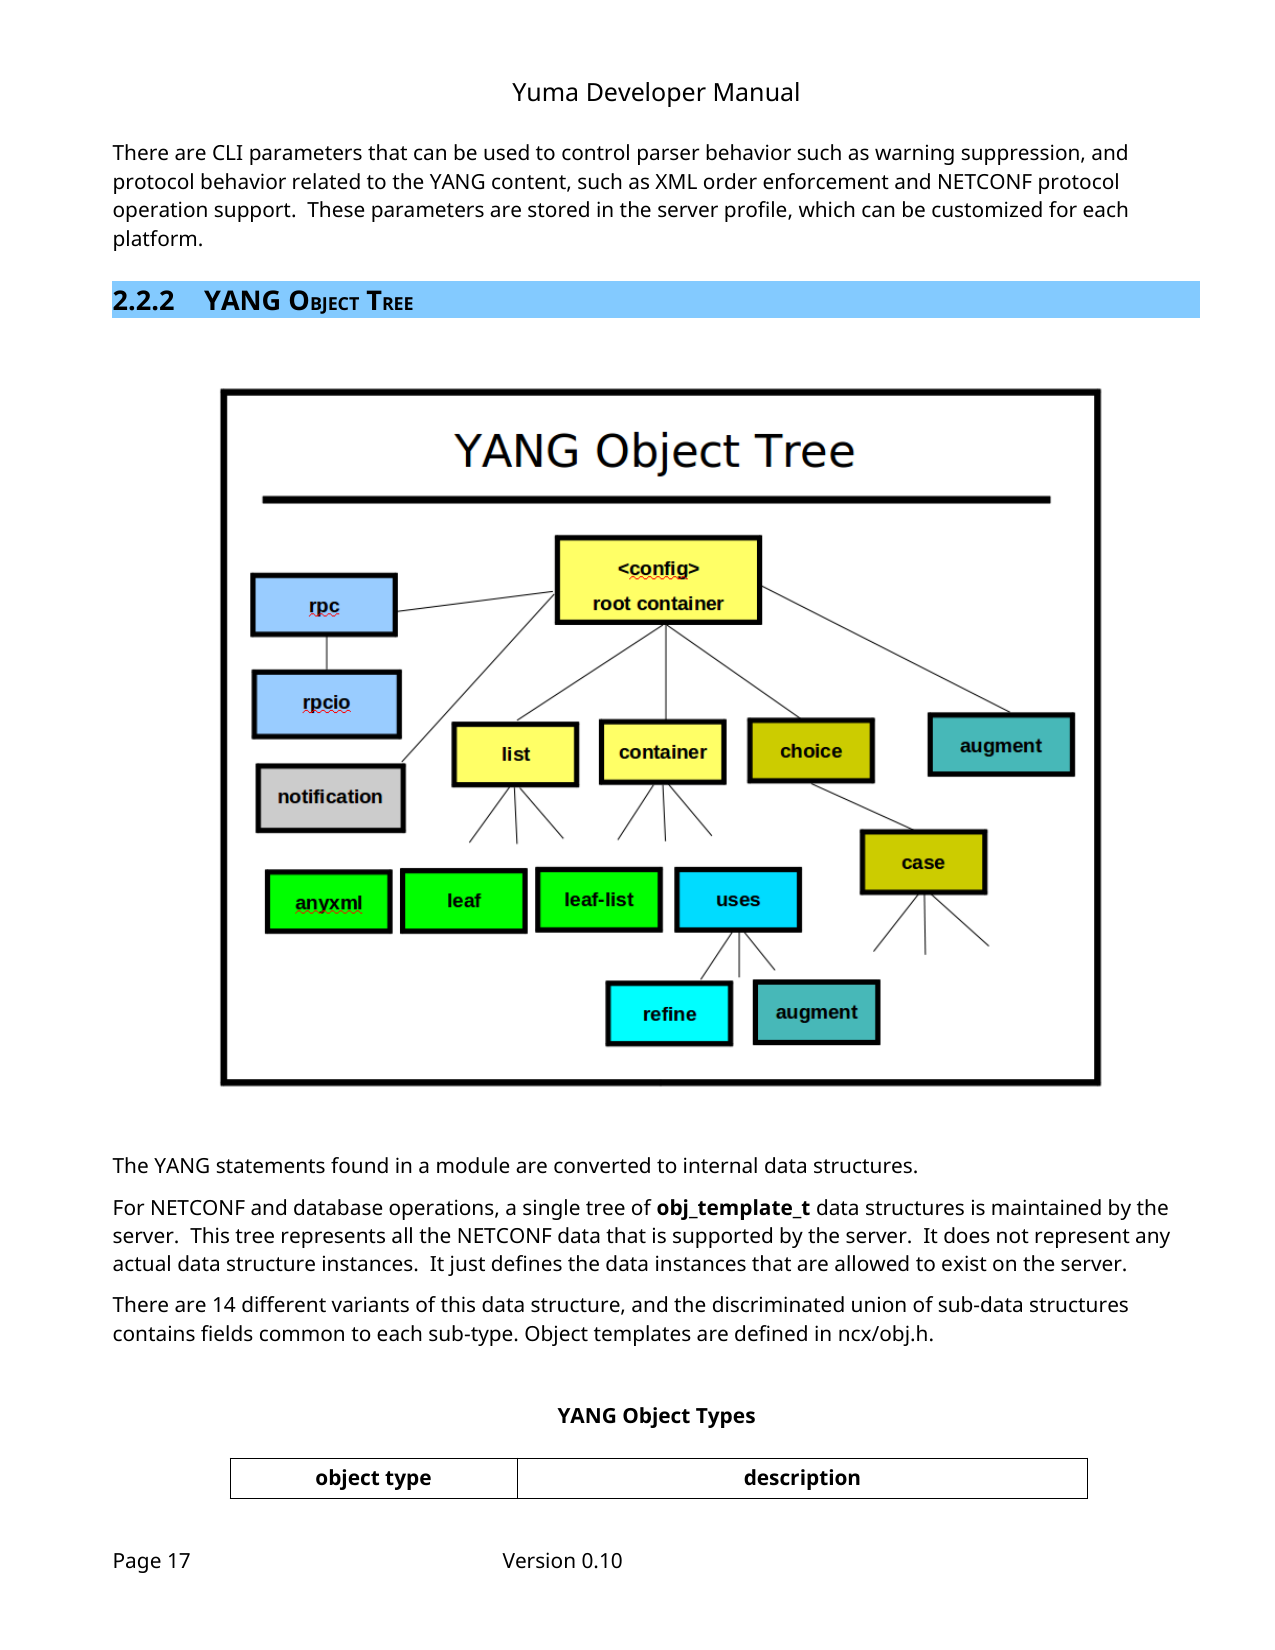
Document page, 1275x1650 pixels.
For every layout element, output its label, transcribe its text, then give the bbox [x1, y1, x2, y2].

text For NETCONF and database operations, a single tree of obj_template_t data structures is maintained by the server. This tree represents all the NETCONF data that is supported by the server. It does not represent any actual data structure instances. It just defines the data instances that are allowed to exist on the server. [112, 1193, 1200, 1278]
table_header object type [231, 1459, 517, 1498]
picture [154, 347, 1158, 1111]
subtitle YANG Object Tree [112, 281, 1200, 318]
text There are 14 different variants of this data structure, and the discriminated union of sub-data structures contains fields common to each sub-type. Object templates are defined in ncx/obj.h. [112, 1290, 1200, 1347]
text There are CLI parameters that can be used to control parser behavior such as warning suppression, and protocol behavior related to the YANG content, such as XML order enforcement and NETCONF protocol operation support. These parameters are stored in the server profile, which can be customized for each platform. [112, 138, 1200, 252]
subtitle YANG Object Types [127, 1401, 1185, 1429]
table_header description [518, 1459, 1087, 1498]
text The YANG statements found in a module are converted to internal data structures. [112, 1152, 1200, 1180]
